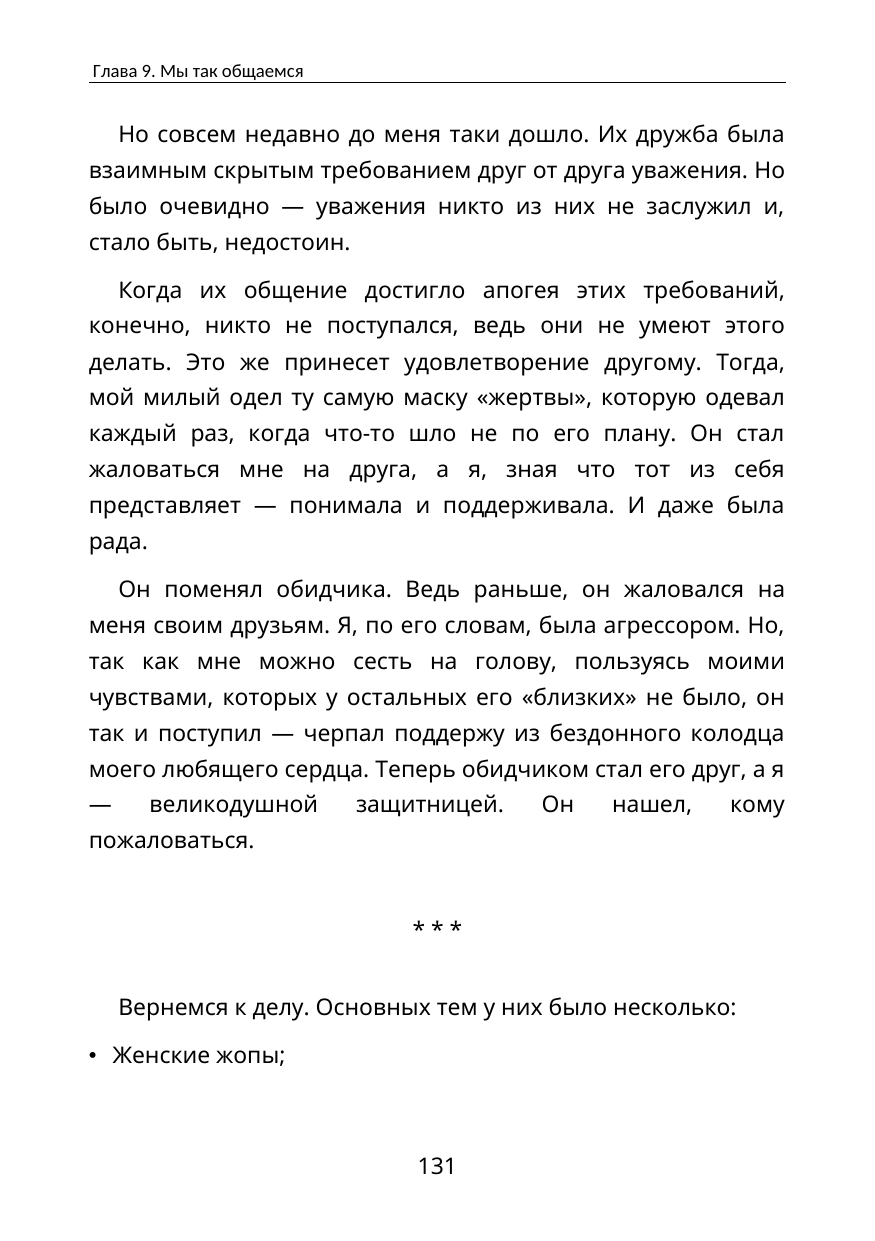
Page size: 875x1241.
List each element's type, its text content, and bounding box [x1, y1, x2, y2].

list Женские жопы; [88, 1039, 786, 1070]
text Вернемся к делу. Основных тем у них было несколько: [88, 991, 786, 1023]
subtitle * * * [88, 914, 786, 945]
text Он поменял обидчика. Ведь раньше, он жаловался на меня своим друзьям. Я, по его словам, была агрессором. Но, так как мне можно сесть на голову, пользуясь моими чувствами, которых у остальных его «близких» не было, он так и поступил — черпал поддержу из бездонного колодца моего любящего сердца. Теперь обидчиком стал его друг, а я — великодушной защитницей. Он нашел, кому пожаловаться. [88, 573, 786, 856]
text Когда их общение достигло апогея этих требований, конечно, никто не поступался, ведь они не умеют этого делать. Это же принесет удовлетворение другому. Тогда, мой милый одел ту самую маску «жертвы», которую одевал каждый раз, когда что-то шло не по его плану. Он стал жаловаться мне на друга, а я, зная что тот из себя представляет — понимала и поддерживала. И даже была рада. [88, 273, 786, 556]
text Но совсем недавно до меня таки дошло. Их дружба была взаимным скрытым требованием друг от друга уважения. Но было очевидно — уважения никто из них не заслужил и, стало быть, недостоин. [88, 118, 786, 257]
